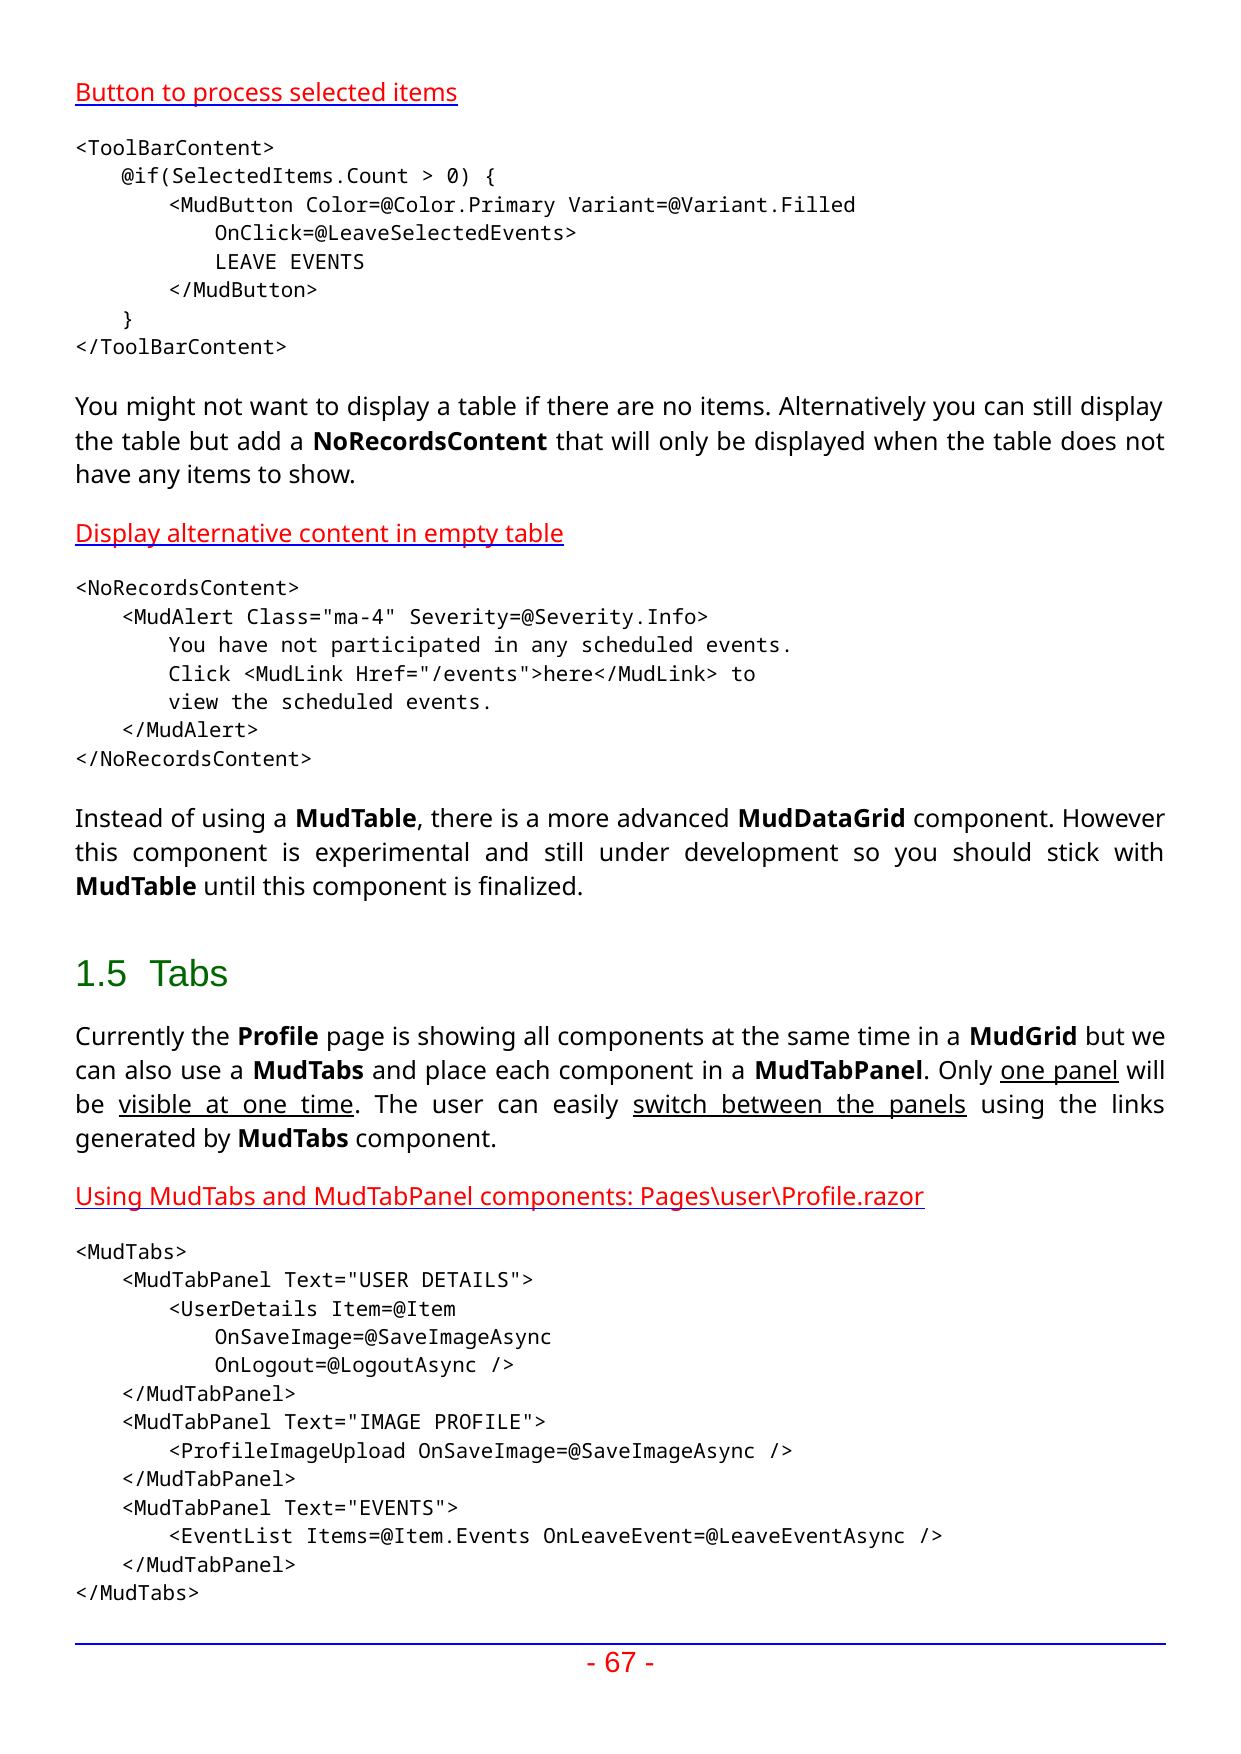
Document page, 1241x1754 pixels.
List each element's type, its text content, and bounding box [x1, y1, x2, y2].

text <MudAlert Class="ma-4" Severity=@Severity.Info> [75, 602, 1166, 630]
text <UserDetails Item=@Item [75, 1294, 1166, 1322]
text </NoRecordsContent> [75, 744, 1166, 772]
text OnLogout=@LogoutAsync /> [75, 1351, 1166, 1379]
text <EventList Items=@Item.Events OnLeaveEvent=@LeaveEventAsync /> [75, 1521, 1166, 1550]
text </MudTabPanel> [75, 1379, 1166, 1407]
text </MudTabPanel> [75, 1550, 1166, 1578]
text } [75, 304, 1166, 332]
text Button to process selected items [75, 75, 1166, 109]
text <MudTabPanel Text="EVENTS"> [75, 1493, 1166, 1521]
text <ProfileImageUpload OnSaveImage=@SaveImageAsync /> [75, 1436, 1166, 1464]
text Instead of using a MudTable, there is a more advanced MudDataGrid component. However this component is experimental and still under development so you should stick with MudTable until this component is finalized. [75, 801, 1166, 903]
text <MudButton Color=@Color.Primary Variant=@Variant.Filled [75, 190, 1166, 218]
text LEAVE EVENTS [75, 247, 1166, 275]
text <MudTabs> [75, 1237, 1166, 1265]
text </MudTabs> [75, 1578, 1166, 1607]
text You might not want to display a table if there are no items. Alternatively you can still display the table but add a NoRecordsContent that will only be displayed when the table does not have any items to show. [75, 389, 1166, 491]
text Display alternative content in empty table [75, 515, 1166, 549]
text </MudTabPanel> [75, 1464, 1166, 1493]
text OnClick=@LeaveSelectedEvents> [75, 218, 1166, 247]
text </MudButton> [75, 275, 1166, 304]
text <MudTabPanel Text="IMAGE PROFILE"> [75, 1407, 1166, 1436]
text Currently the Profile page is showing all components at the same time in a MudGrid but we can also use a MudTabs and place each component in a MudTabPanel. Only one panel will be visible at one time. The user can easily switch between the panels using the links generated by MudTabs component. [75, 1018, 1166, 1155]
text Using MudTabs and MudTabPanel components: Pages\user\Profile.razor [75, 1179, 1166, 1213]
text </MudAlert> [75, 716, 1166, 744]
text OnSaveImage=@SaveImageAsync [75, 1322, 1166, 1351]
text @if(SelectedItems.Count > 0) { [75, 162, 1166, 190]
text view the scheduled events. [75, 687, 1166, 716]
text Click <MudLink Href="/events">here</MudLink> to [75, 659, 1166, 687]
text </ToolBarContent> [75, 332, 1166, 361]
text <NoRecordsContent> [75, 573, 1166, 602]
text <MudTabPanel Text="USER DETAILS"> [75, 1265, 1166, 1294]
text <ToolBarContent> [75, 133, 1166, 162]
text You have not participated in any scheduled events. [75, 630, 1166, 659]
text 1.5 Tabs [75, 951, 1166, 994]
